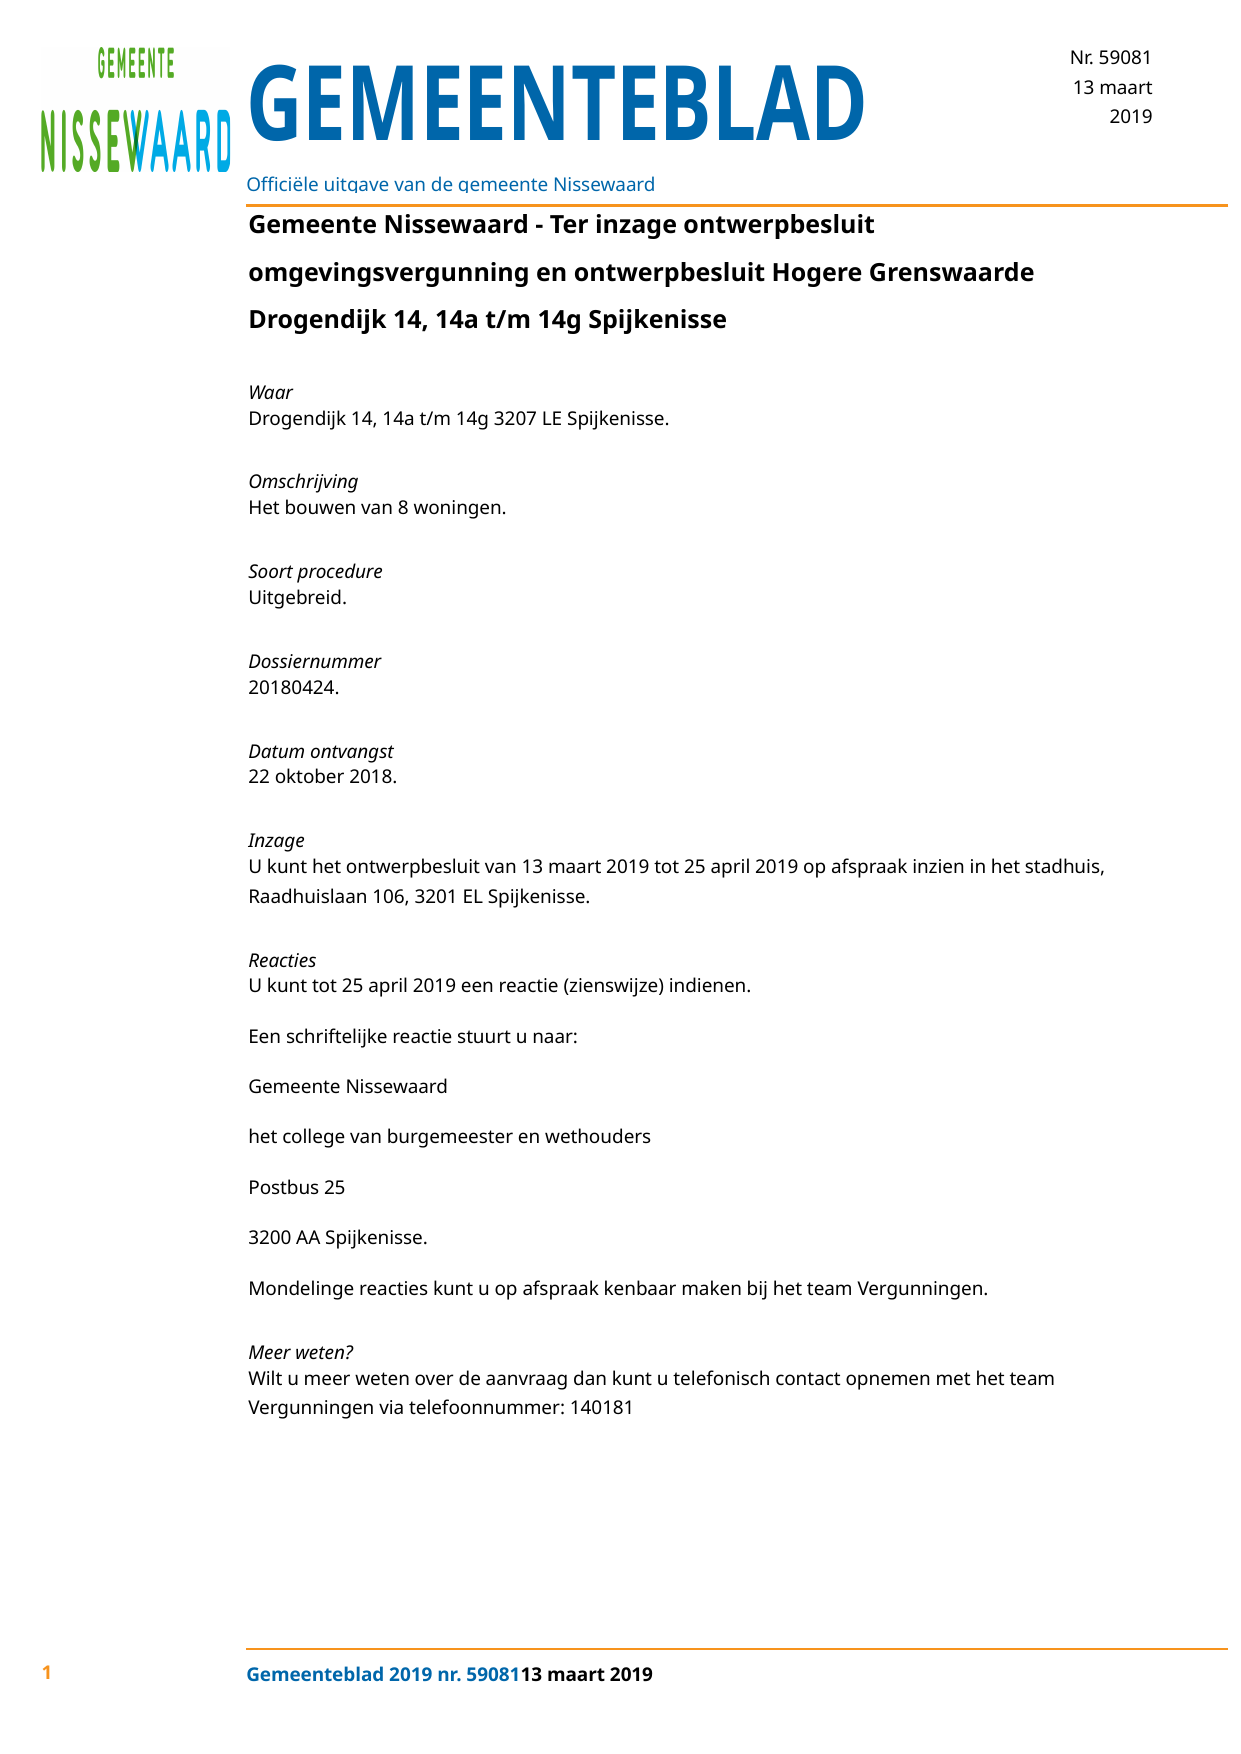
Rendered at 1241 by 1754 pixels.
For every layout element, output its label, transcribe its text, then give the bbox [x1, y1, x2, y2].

picture [201, 122, 206, 138]
text 22 oktober 2018. [248, 763, 1152, 789]
text 20180424. [248, 674, 1152, 699]
text Gemeente Nissewaard [248, 1073, 1152, 1099]
text Waar [248, 379, 1152, 405]
text Soort procedure [248, 558, 1152, 584]
picture [200, 151, 206, 172]
text 3200 AA Spijkenisse. [248, 1224, 1152, 1250]
text Meer weten? [248, 1339, 1152, 1365]
text U kunt tot 25 april 2019 een reactie (zienswijze) indienen. [248, 972, 1152, 998]
text Omschrijving [248, 469, 1152, 494]
picture [154, 157, 165, 172]
text Wilt u meer weten over de aanvraag dan kunt u telefonisch contact opnemen met het team Vergunningen via telefoonnummer: 140181 [248, 1365, 1152, 1420]
text Inzage [248, 827, 1152, 853]
text Het bouwen van 8 woningen. [248, 494, 1152, 520]
picture [222, 122, 227, 160]
text Reacties [248, 947, 1152, 972]
text Mondelinge reacties kunt u op afspraak kenbaar maken bij het team Vergunningen. [248, 1275, 1152, 1301]
picture [176, 157, 187, 172]
text U kunt het ontwerpbesluit van 13 maart 2019 tot 25 april 2019 op afspraak inzien in het stadhuis, Raadhuislaan 106, 3201 EL Spijkenisse. [248, 853, 1152, 908]
text het college van burgemeester en wethouders [248, 1124, 1152, 1149]
text Uitgebreid. [248, 584, 1152, 610]
picture [41, 47, 231, 172]
text Dossiernummer [248, 648, 1152, 674]
text Een schriftelijke reactie stuurt u naar: [248, 1023, 1152, 1049]
text Gemeente Nissewaard - Ter inzage ontwerpbesluit omgevingsvergunning en ontwerpbesluit Hogere Grenswaarde Drogendijk 14, 14a t/m 14g Spijkenisse [248, 207, 1152, 336]
text Datum ontvangst [248, 738, 1152, 763]
text Drogendijk 14, 14a t/m 14g 3207 LE Spijkenisse. [248, 405, 1152, 431]
text Postbus 25 [248, 1174, 1152, 1200]
